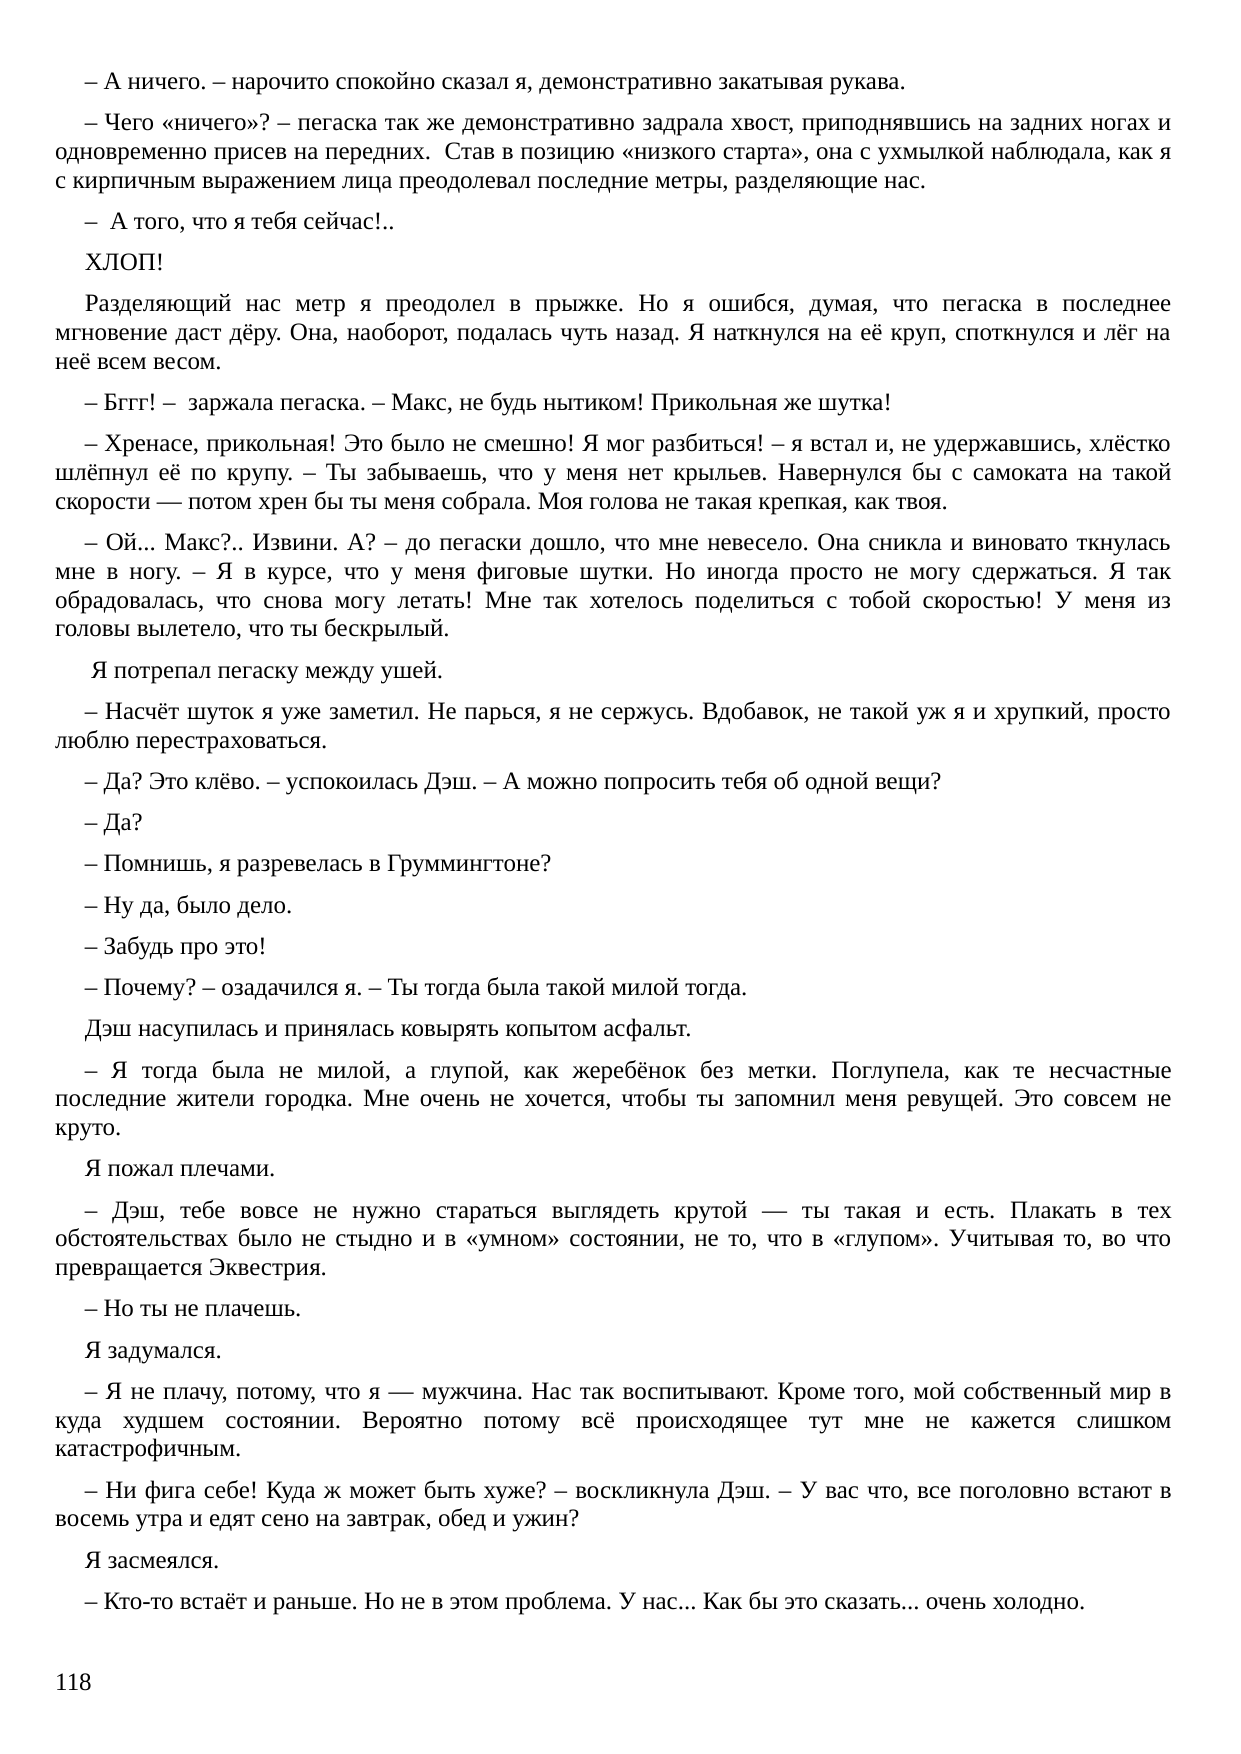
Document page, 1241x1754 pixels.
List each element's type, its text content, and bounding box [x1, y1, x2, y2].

text – Почему? – озадачился я. – Ты тогда была такой милой тогда. [55, 972, 1173, 1001]
text Разделяющий нас метр я преодолел в прыжке. Но я ошибся, думая, что пегаска в последнее мгновение даст дёру. Она, наоборот, подалась чуть назад. Я наткнулся на её круп, споткнулся и лёг на неё всем весом. [55, 288, 1173, 375]
text – Кто-то встаёт и раньше. Но не в этом проблема. У нас... Как бы это сказать... очень холодно. [55, 1586, 1173, 1615]
text – Да? Это клёво. – успокоилась Дэш. – А можно попросить тебя об одной вещи? [55, 766, 1173, 795]
text Я засмеялся. [55, 1545, 1173, 1573]
text – Да? [55, 807, 1173, 836]
text – Ни фига себе! Куда ж может быть хуже? – воскликнула Дэш. – У вас что, все поголовно встают в восемь утра и едят сено на завтрак, обед и ужин? [55, 1475, 1173, 1532]
text – Я тогда была не милой, а глупой, как жеребёнок без метки. Поглупела, как те несчастные последние жители городка. Мне очень не хочется, чтобы ты запомнил меня ревущей. Это совсем не круто. [55, 1055, 1173, 1141]
text – Бггг! – заржала пегаска. – Макс, не будь нытиком! Прикольная же шутка! [55, 387, 1173, 416]
text – Дэш, тебе вовсе не нужно стараться выглядеть крутой — ты такая и есть. Плакать в тех обстоятельствах было не стыдно и в «умном» состоянии, не то, что в «глупом». Учитывая то, во что превращается Эквестрия. [55, 1195, 1173, 1281]
text – Ну да, было дело. [55, 890, 1173, 918]
text Я пожал плечами. [55, 1153, 1173, 1182]
text – Но ты не плачешь. [55, 1293, 1173, 1322]
text – Насчёт шуток я уже заметил. Не парься, я не сержусь. Вдобавок, не такой уж я и хрупкий, просто люблю перестраховаться. [55, 696, 1173, 753]
text – Забудь про это! [55, 931, 1173, 960]
text – А ничего. – нарочито спокойно сказал я, демонстративно закатывая рукава. [55, 66, 1173, 95]
text – Чего «ничего»? – пегаска так же демонстративно задрала хвост, приподнявшись на задних ногах и одновременно присев на передних. Став в позицию «низкого старта», она с ухмылкой наблюдала, как я с кирпичным выражением лица преодолевал последние метры, разделяющие нас. [55, 107, 1173, 193]
text Дэш насупилась и принялась ковырять копытом асфальт. [55, 1013, 1173, 1042]
text Я потрепал пегаску между ушей. [55, 655, 1173, 683]
text – Я не плачу, потому, что я — мужчина. Нас так воспитывают. Кроме того, мой собственный мир в куда худшем состоянии. Вероятно потому всё происходящее тут мне не кажется слишком катастрофичным. [55, 1376, 1173, 1462]
text – Ой... Макс?.. Извини. А? – до пегаски дошло, что мне невесело. Она сникла и виновато ткнулась мне в ногу. – Я в курсе, что у меня фиговые шутки. Но иногда просто не могу сдержаться. Я так обрадовалась, что снова могу летать! Мне так хотелось поделиться с тобой скоростью! У меня из головы вылетело, что ты бескрылый. [55, 527, 1173, 642]
text Я задумался. [55, 1335, 1173, 1363]
text – Помнишь, я разревелась в Груммингтоне? [55, 848, 1173, 877]
text – Хренасе, прикольная! Это было не смешно! Я мог разбиться! – я встал и, не удержавшись, хлёстко шлёпнул её по крупу. – Ты забываешь, что у меня нет крыльев. Навернулся бы с самоката на такой скорости — потом хрен бы ты меня собрала. Моя голова не такая крепкая, как твоя. [55, 428, 1173, 515]
text ХЛОП! [55, 247, 1173, 276]
text – А того, что я тебя сейчас!.. [55, 206, 1173, 235]
